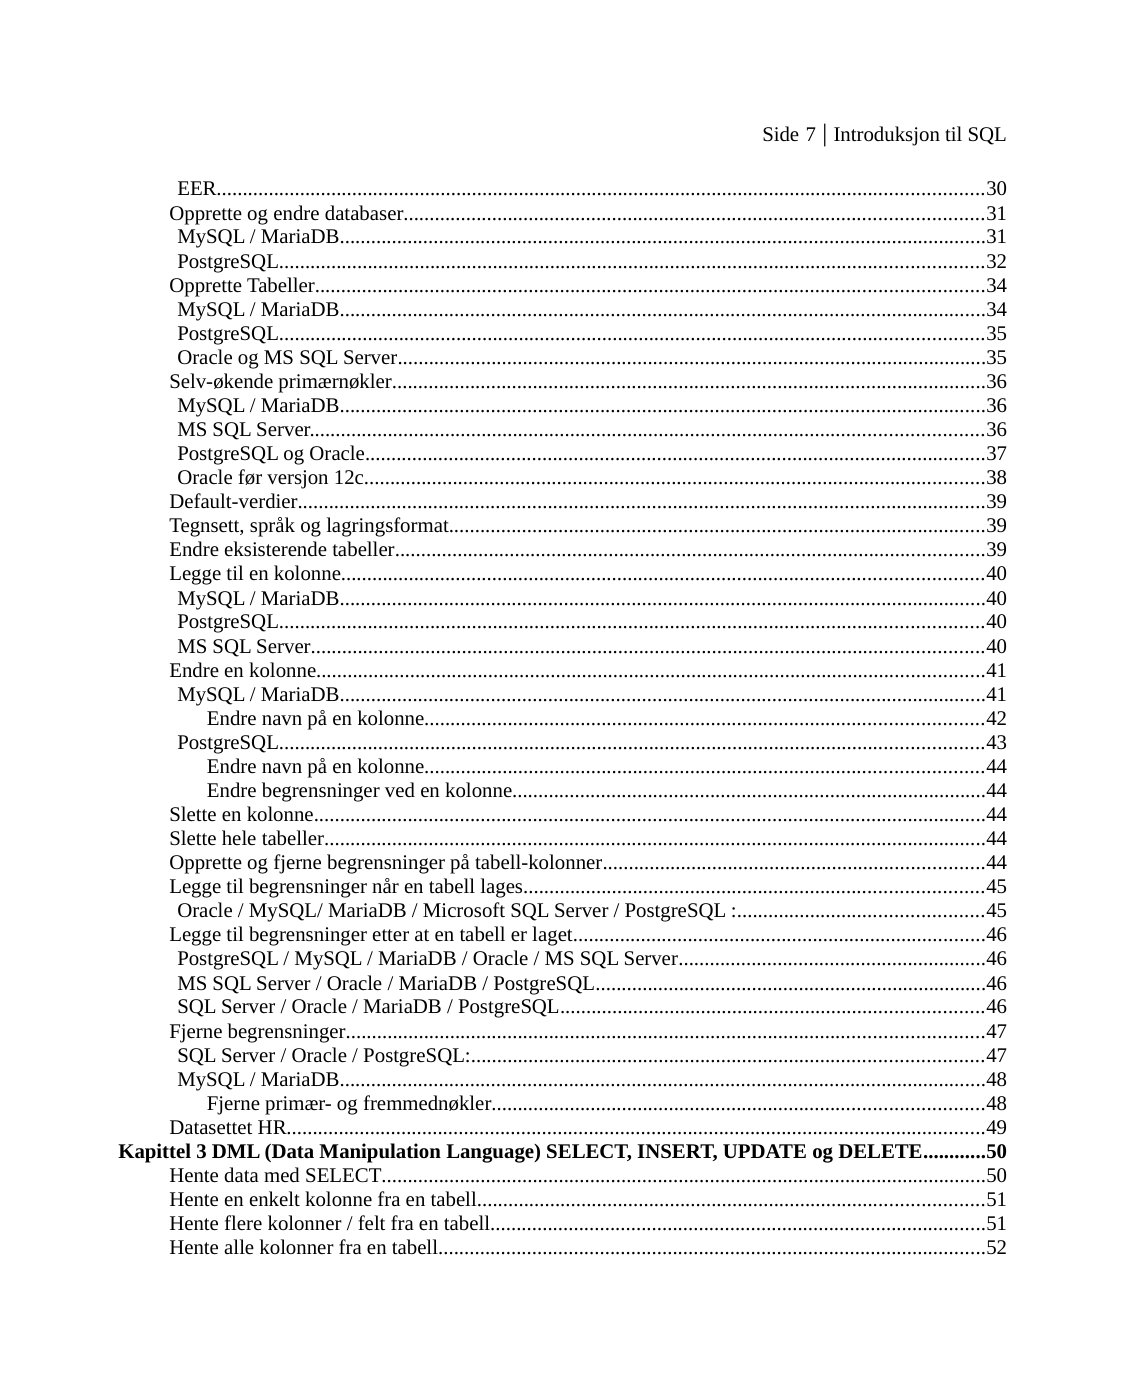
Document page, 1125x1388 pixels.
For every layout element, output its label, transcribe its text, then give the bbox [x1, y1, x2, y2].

text SQL Server / Oracle / MariaDB / PostgreSQL 46 [177, 994, 1007, 1018]
text  Legge til en kolonne 40 [148, 561, 1007, 585]
text  Hente en enkelt kolonne fra en tabell 51 [148, 1187, 1007, 1211]
text  Opprette og endre databaser 31 [148, 200, 1007, 224]
text MySQL / MariaDB 36 [177, 393, 1007, 417]
text Oracle før versjon 12c 38 [177, 465, 1007, 489]
text Kapittel 3 DML (Data Manipulation Language) SELECT, INSERT, UPDATE og DELETE 50 [118, 1139, 1007, 1163]
text  Selv-økende primærnøkler 36 [148, 369, 1007, 393]
text  Legge til begrensninger etter at en tabell er laget 46 [148, 922, 1007, 946]
text SQL Server / Oracle / PostgreSQL: 47 [177, 1043, 1007, 1067]
text  Endre eksisterende tabeller 39 [148, 537, 1007, 561]
text  Slette hele tabeller 44 [148, 826, 1007, 850]
text  Slette en kolonne 44 [148, 802, 1007, 826]
text  Fjerne begrensninger 47 [148, 1018, 1007, 1043]
text  Hente alle kolonner fra en tabell 52 [148, 1235, 1007, 1259]
text PostgreSQL 43 [177, 730, 1007, 754]
text  Datasettet HR 49 [148, 1115, 1007, 1139]
text MySQL / MariaDB 34 [177, 297, 1007, 321]
text  Endre en kolonne 41 [148, 658, 1007, 682]
text PostgreSQL 40 [177, 609, 1007, 633]
text Oracle og MS SQL Server 35 [177, 345, 1007, 369]
text Endre navn på en kolonne 42 [207, 706, 1007, 730]
text Fjerne primær- og fremmednøkler 48 [207, 1091, 1007, 1115]
text Oracle / MySQL/ MariaDB / Microsoft SQL Server / PostgreSQL : 45 [177, 898, 1007, 922]
text MySQL / MariaDB 40 [177, 585, 1007, 609]
text PostgreSQL 32 [177, 248, 1007, 273]
text MySQL / MariaDB 41 [177, 682, 1007, 706]
text  Legge til begrensninger når en tabell lages 45 [148, 874, 1007, 898]
text MS SQL Server. 36 [177, 417, 1007, 441]
text MySQL / MariaDB 48 [177, 1067, 1007, 1091]
text MS SQL Server 40 [177, 633, 1007, 658]
text EER 30 [177, 176, 1007, 200]
text  Hente data med SELECT 50 [148, 1163, 1007, 1187]
text PostgreSQL 35 [177, 321, 1007, 345]
text  Tegnsett, språk og lagringsformat 39 [148, 513, 1007, 537]
text PostgreSQL og Oracle 37 [177, 441, 1007, 465]
text MySQL / MariaDB 31 [177, 224, 1007, 248]
text  Opprette Tabeller 34 [148, 273, 1007, 297]
text  Hente flere kolonner / felt fra en tabell 51 [148, 1211, 1007, 1235]
text Endre begrensninger ved en kolonne 44 [207, 778, 1007, 802]
text Endre navn på en kolonne 44 [207, 754, 1007, 778]
text  Default-verdier 39 [148, 489, 1007, 513]
text  Opprette og fjerne begrensninger på tabell-kolonner 44 [148, 850, 1007, 874]
text MS SQL Server / Oracle / MariaDB / PostgreSQL 46 [177, 970, 1007, 994]
text PostgreSQL / MySQL / MariaDB / Oracle / MS SQL Server 46 [177, 946, 1007, 970]
